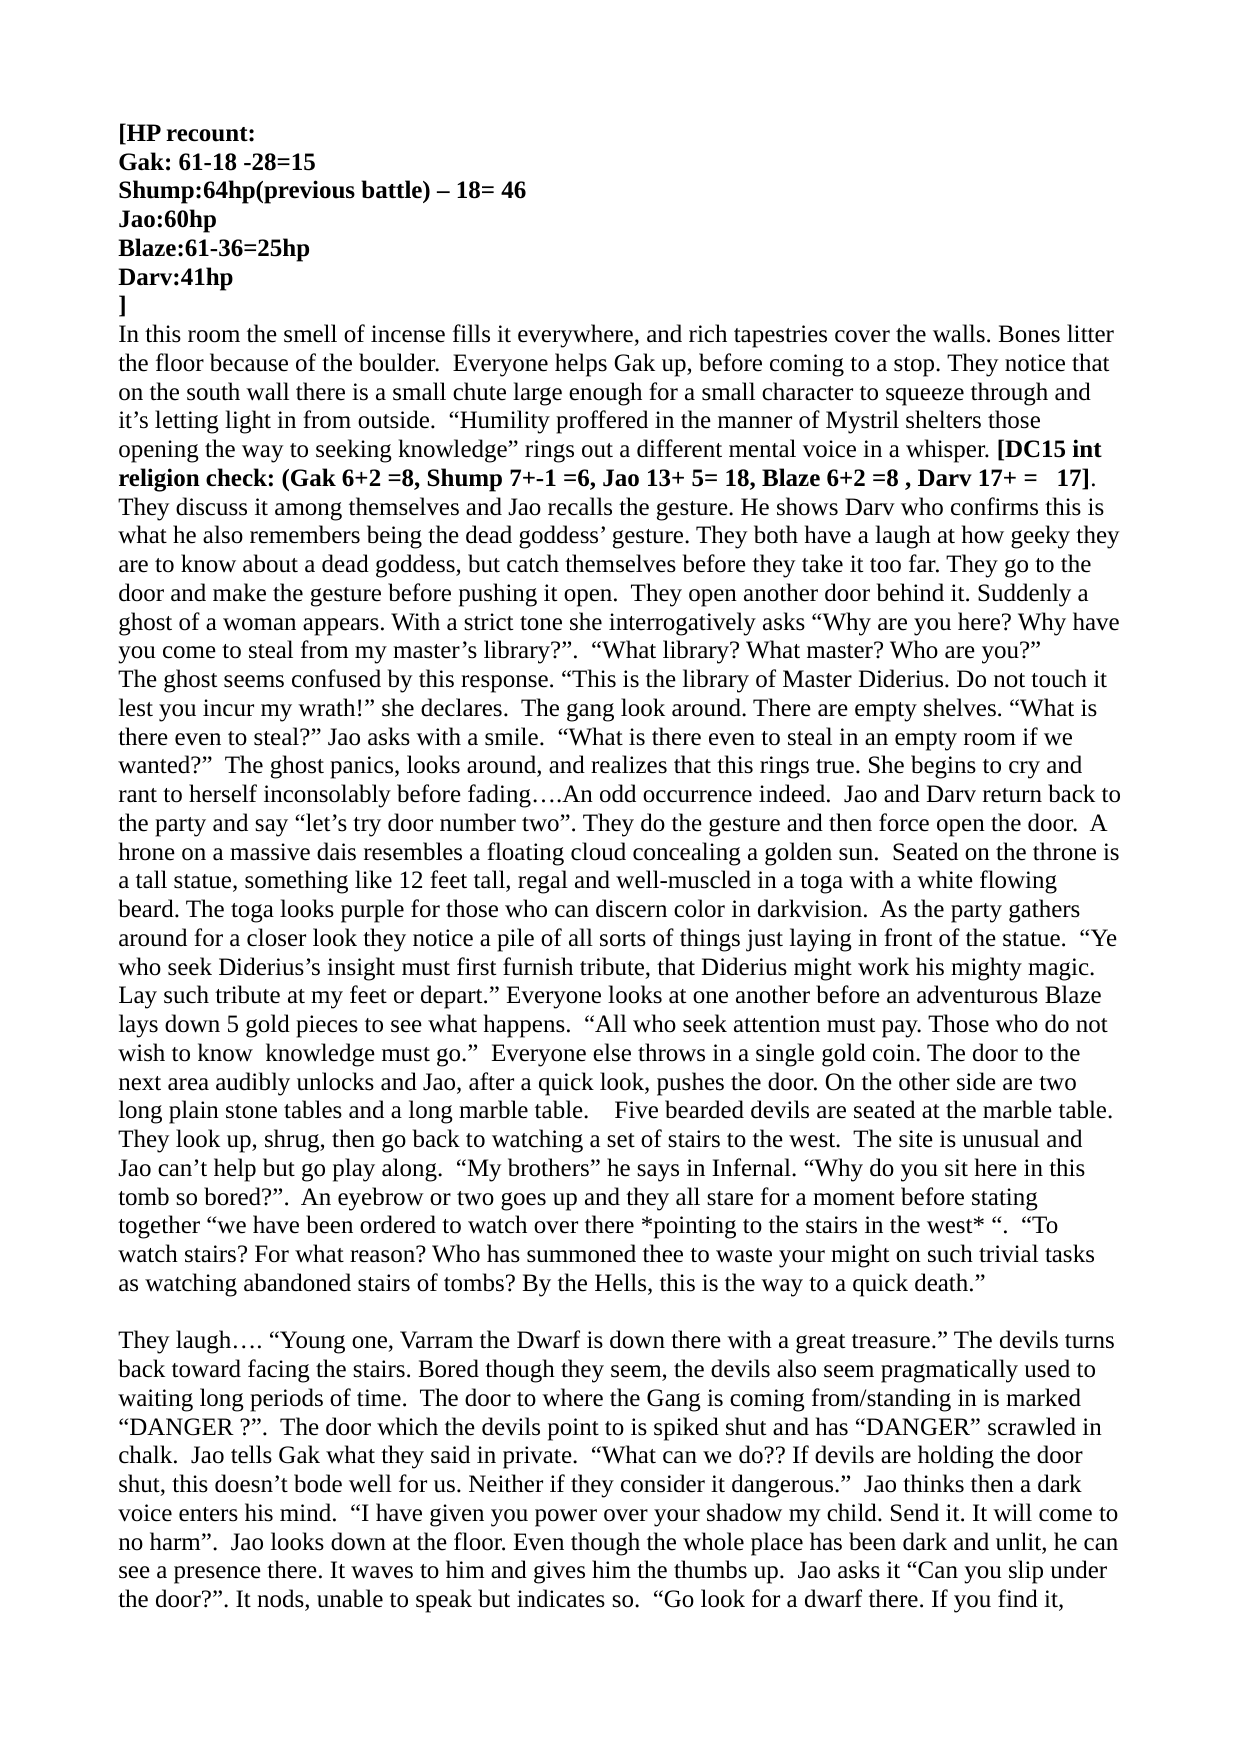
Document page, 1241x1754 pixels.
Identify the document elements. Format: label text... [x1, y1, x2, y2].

text [HP recount: [118, 118, 1122, 147]
text ] [118, 291, 1122, 319]
text Darv:41hp [118, 262, 1122, 291]
text Shump:64hp(previous battle) – 18= 46 [118, 176, 1122, 204]
text Gak: 61-18 -28=15 [118, 147, 1122, 176]
text In this room the smell of incense fills it everywhere, and rich tapestries cover the walls. Bones litter the floor because of the boulder. Everyone helps Gak up, before coming to a stop. They notice that on the south wall there is a small chute large enough for a small character to squeeze through and it’s letting light in from outside. “Humility proffered in the manner of Mystril shelters those opening the way to seeking knowledge” rings out a different mental voice in a whisper. [DC15 int religion check: (Gak 6+2 =8, Shump 7+-1 =6, Jao 13+ 5= 18, Blaze 6+2 =8 , Darv 17+ = 17]. They discuss it among themselves and Jao recalls the gesture. He shows Darv who confirms this is what he also remembers being the dead goddess’ gesture. They both have a laugh at how geeky they are to know about a dead goddess, but catch themselves before they take it too far. They go to the door and make the gesture before pushing it open. They open another door behind it. Suddenly a ghost of a woman appears. With a strict tone she interrogatively asks “Why are you here? Why have you come to steal from my master’s library?”. “What library? What master? Who are you?” [118, 319, 1122, 664]
text Jao:60hp [118, 204, 1122, 233]
text The ghost seems confused by this response. “This is the library of Master Diderius. Do not touch it lest you incur my wrath!” she declares. The gang look around. There are empty shelves. “What is there even to steal?” Jao asks with a smile. “What is there even to steal in an empty room if we wanted?” The ghost panics, looks around, and realizes that this rings true. She begins to cry and rant to herself inconsolably before fading….An odd occurrence indeed. Jao and Darv return back to the party and say “let’s try door number two”. They do the gesture and then force open the door. A hrone on a massive dais resembles a floating cloud concealing a golden sun. Seated on the throne is a tall statue, something like 12 feet tall, regal and well-muscled in a toga with a white flowing beard. The toga looks purple for those who can discern color in darkvision. As the party gathers around for a closer look they notice a pile of all sorts of things just laying in front of the statue. “Ye who seek Diderius’s insight must first furnish tribute, that Diderius might work his mighty magic. Lay such tribute at my feet or depart.” Everyone looks at one another before an adventurous Blaze lays down 5 gold pieces to see what happens. “All who seek attention must pay. Those who do not wish to know knowledge must go.” Everyone else throws in a single gold coin. The door to the next area audibly unlocks and Jao, after a quick look, pushes the door. On the other side are two long plain stone tables and a long marble table. Five bearded devils are seated at the marble table. They look up, shrug, then go back to watching a set of stairs to the west. The site is unusual and Jao can’t help but go play along. “My brothers” he says in Infernal. “Why do you sit here in this tomb so bored?”. An eyebrow or two goes up and they all stare for a moment before stating together “we have been ordered to watch over there *pointing to the stairs in the west* “. “To watch stairs? For what reason? Who has summoned thee to waste your might on such trivial tasks as watching abandoned stairs of tombs? By the Hells, this is the way to a quick death.” [118, 664, 1122, 1297]
text Blaze:61-36=25hp [118, 233, 1122, 262]
text They laugh…. “Young one, Varram the Dwarf is down there with a great treasure.” The devils turns back toward facing the stairs. Bored though they seem, the devils also seem pragmatically used to waiting long periods of time. The door to where the Gang is coming from/standing in is marked “DANGER ?”. The door which the devils point to is spiked shut and has “DANGER” scrawled in chalk. Jao tells Gak what they said in private. “What can we do?? If devils are holding the door shut, this doesn’t bode well for us. Neither if they consider it dangerous.” Jao thinks then a dark voice enters his mind. “I have given you power over your shadow my child. Send it. It will come to no harm”. Jao looks down at the floor. Even though the whole place has been dark and unlit, he can see a presence there. It waves to him and gives him the thumbs up. Jao asks it “Can you slip under the door?”. It nods, unable to speak but indicates so. “Go look for a dwarf there. If you find it, [118, 1326, 1122, 1613]
